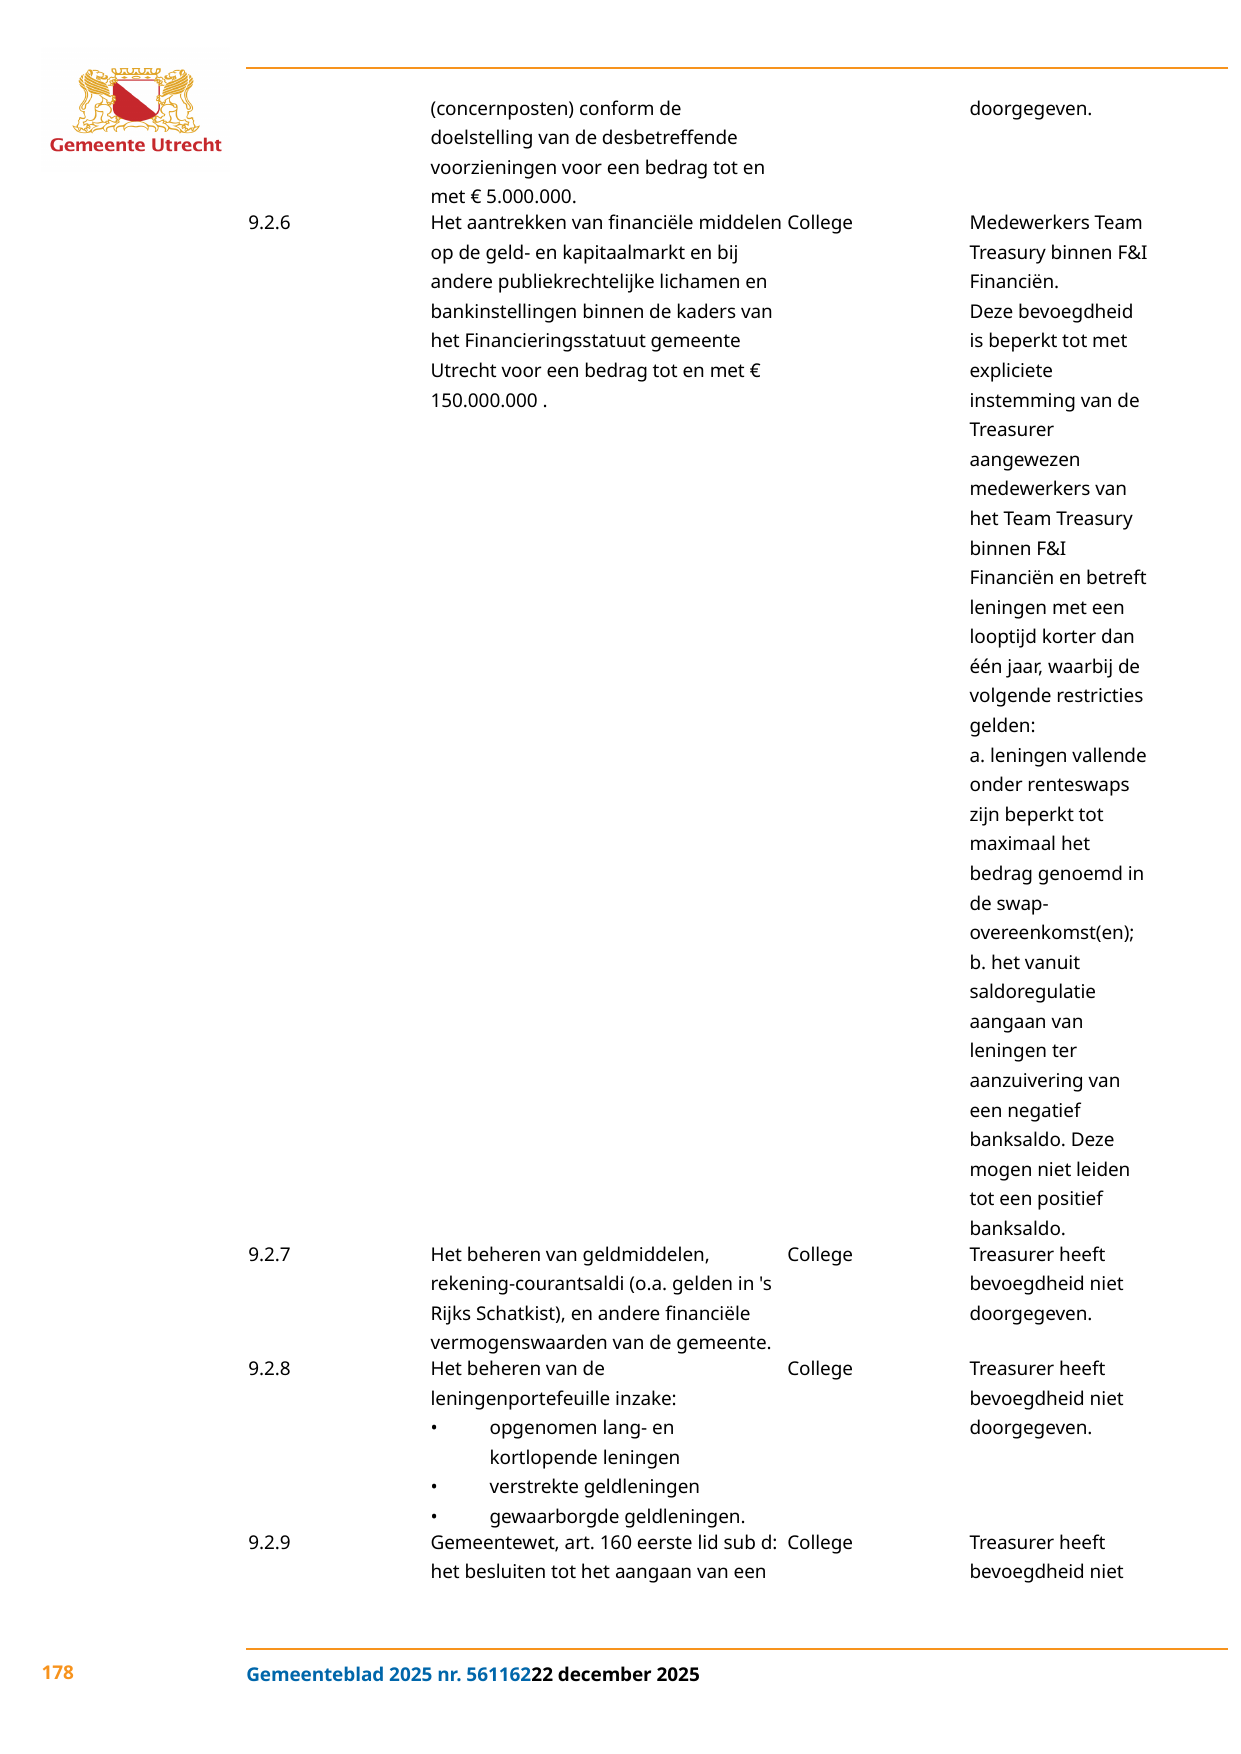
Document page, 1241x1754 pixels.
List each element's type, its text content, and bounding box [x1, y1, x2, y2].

picture [41, 47, 231, 172]
table_cell (concernposten) conform de doelstelling van de desbetreffende voorzieningen voor een bedrag tot en met € 5.000.000. [430, 95, 787, 209]
table_cell Het aantrekken van financiële middelen op de geld- en kapitaalmarkt en bij andere publiekrechtelijke lichamen en bankinstellingen binnen de kaders van het Financieringsstatuut gemeente Utrecht voor een bedrag tot en met € 150.000.000 . [430, 209, 787, 1241]
table_cell 9.2.9 [248, 1529, 430, 1584]
table_cell Treasurer heeft bevoegdheid niet [969, 1529, 1152, 1584]
table_cell College [787, 209, 969, 1241]
table_cell Het beheren van de leningenportefeuille inzake: opgenomen lang- en kortlopende leningen verstrekte geldleningen gewaarborgde geldleningen. [430, 1355, 787, 1529]
table_cell College [787, 1241, 969, 1355]
table_cell [248, 95, 430, 209]
table_cell Het beheren van geldmiddelen, rekening-courantsaldi (o.a. gelden in 's Rijks Schatkist), en andere financiële vermogenswaarden van de gemeente. [430, 1241, 787, 1355]
table_cell College [787, 1529, 969, 1584]
table_cell College [787, 1355, 969, 1529]
table_cell 9.2.7 [248, 1241, 430, 1355]
table_cell [787, 95, 969, 209]
table_cell 9.2.8 [248, 1355, 430, 1529]
table_cell doorgegeven. [969, 95, 1152, 209]
table_cell Gemeentewet, art. 160 eerste lid sub d: het besluiten tot het aangaan van een [430, 1529, 787, 1584]
table_cell Treasurer heeft bevoegdheid niet doorgegeven. [969, 1355, 1152, 1529]
table_cell Treasurer heeft bevoegdheid niet doorgegeven. [969, 1241, 1152, 1355]
table_cell Medewerkers Team Treasury binnen F&I Financiën. Deze bevoegdheid is beperkt tot met expliciete instemming van de Treasurer aangewezen medewerkers van het Team Treasury binnen F&I Financiën en betreft leningen met een looptijd korter dan één jaar, waarbij de volgende restricties gelden: a. leningen vallende onder renteswaps zijn beperkt tot maximaal het bedrag genoemd in de swap-overeenkomst(en); b. het vanuit saldoregulatie aangaan van leningen ter aanzuivering van een negatief banksaldo. Deze mogen niet leiden tot een positief banksaldo. [969, 209, 1152, 1241]
table_cell 9.2.6 [248, 209, 430, 1241]
